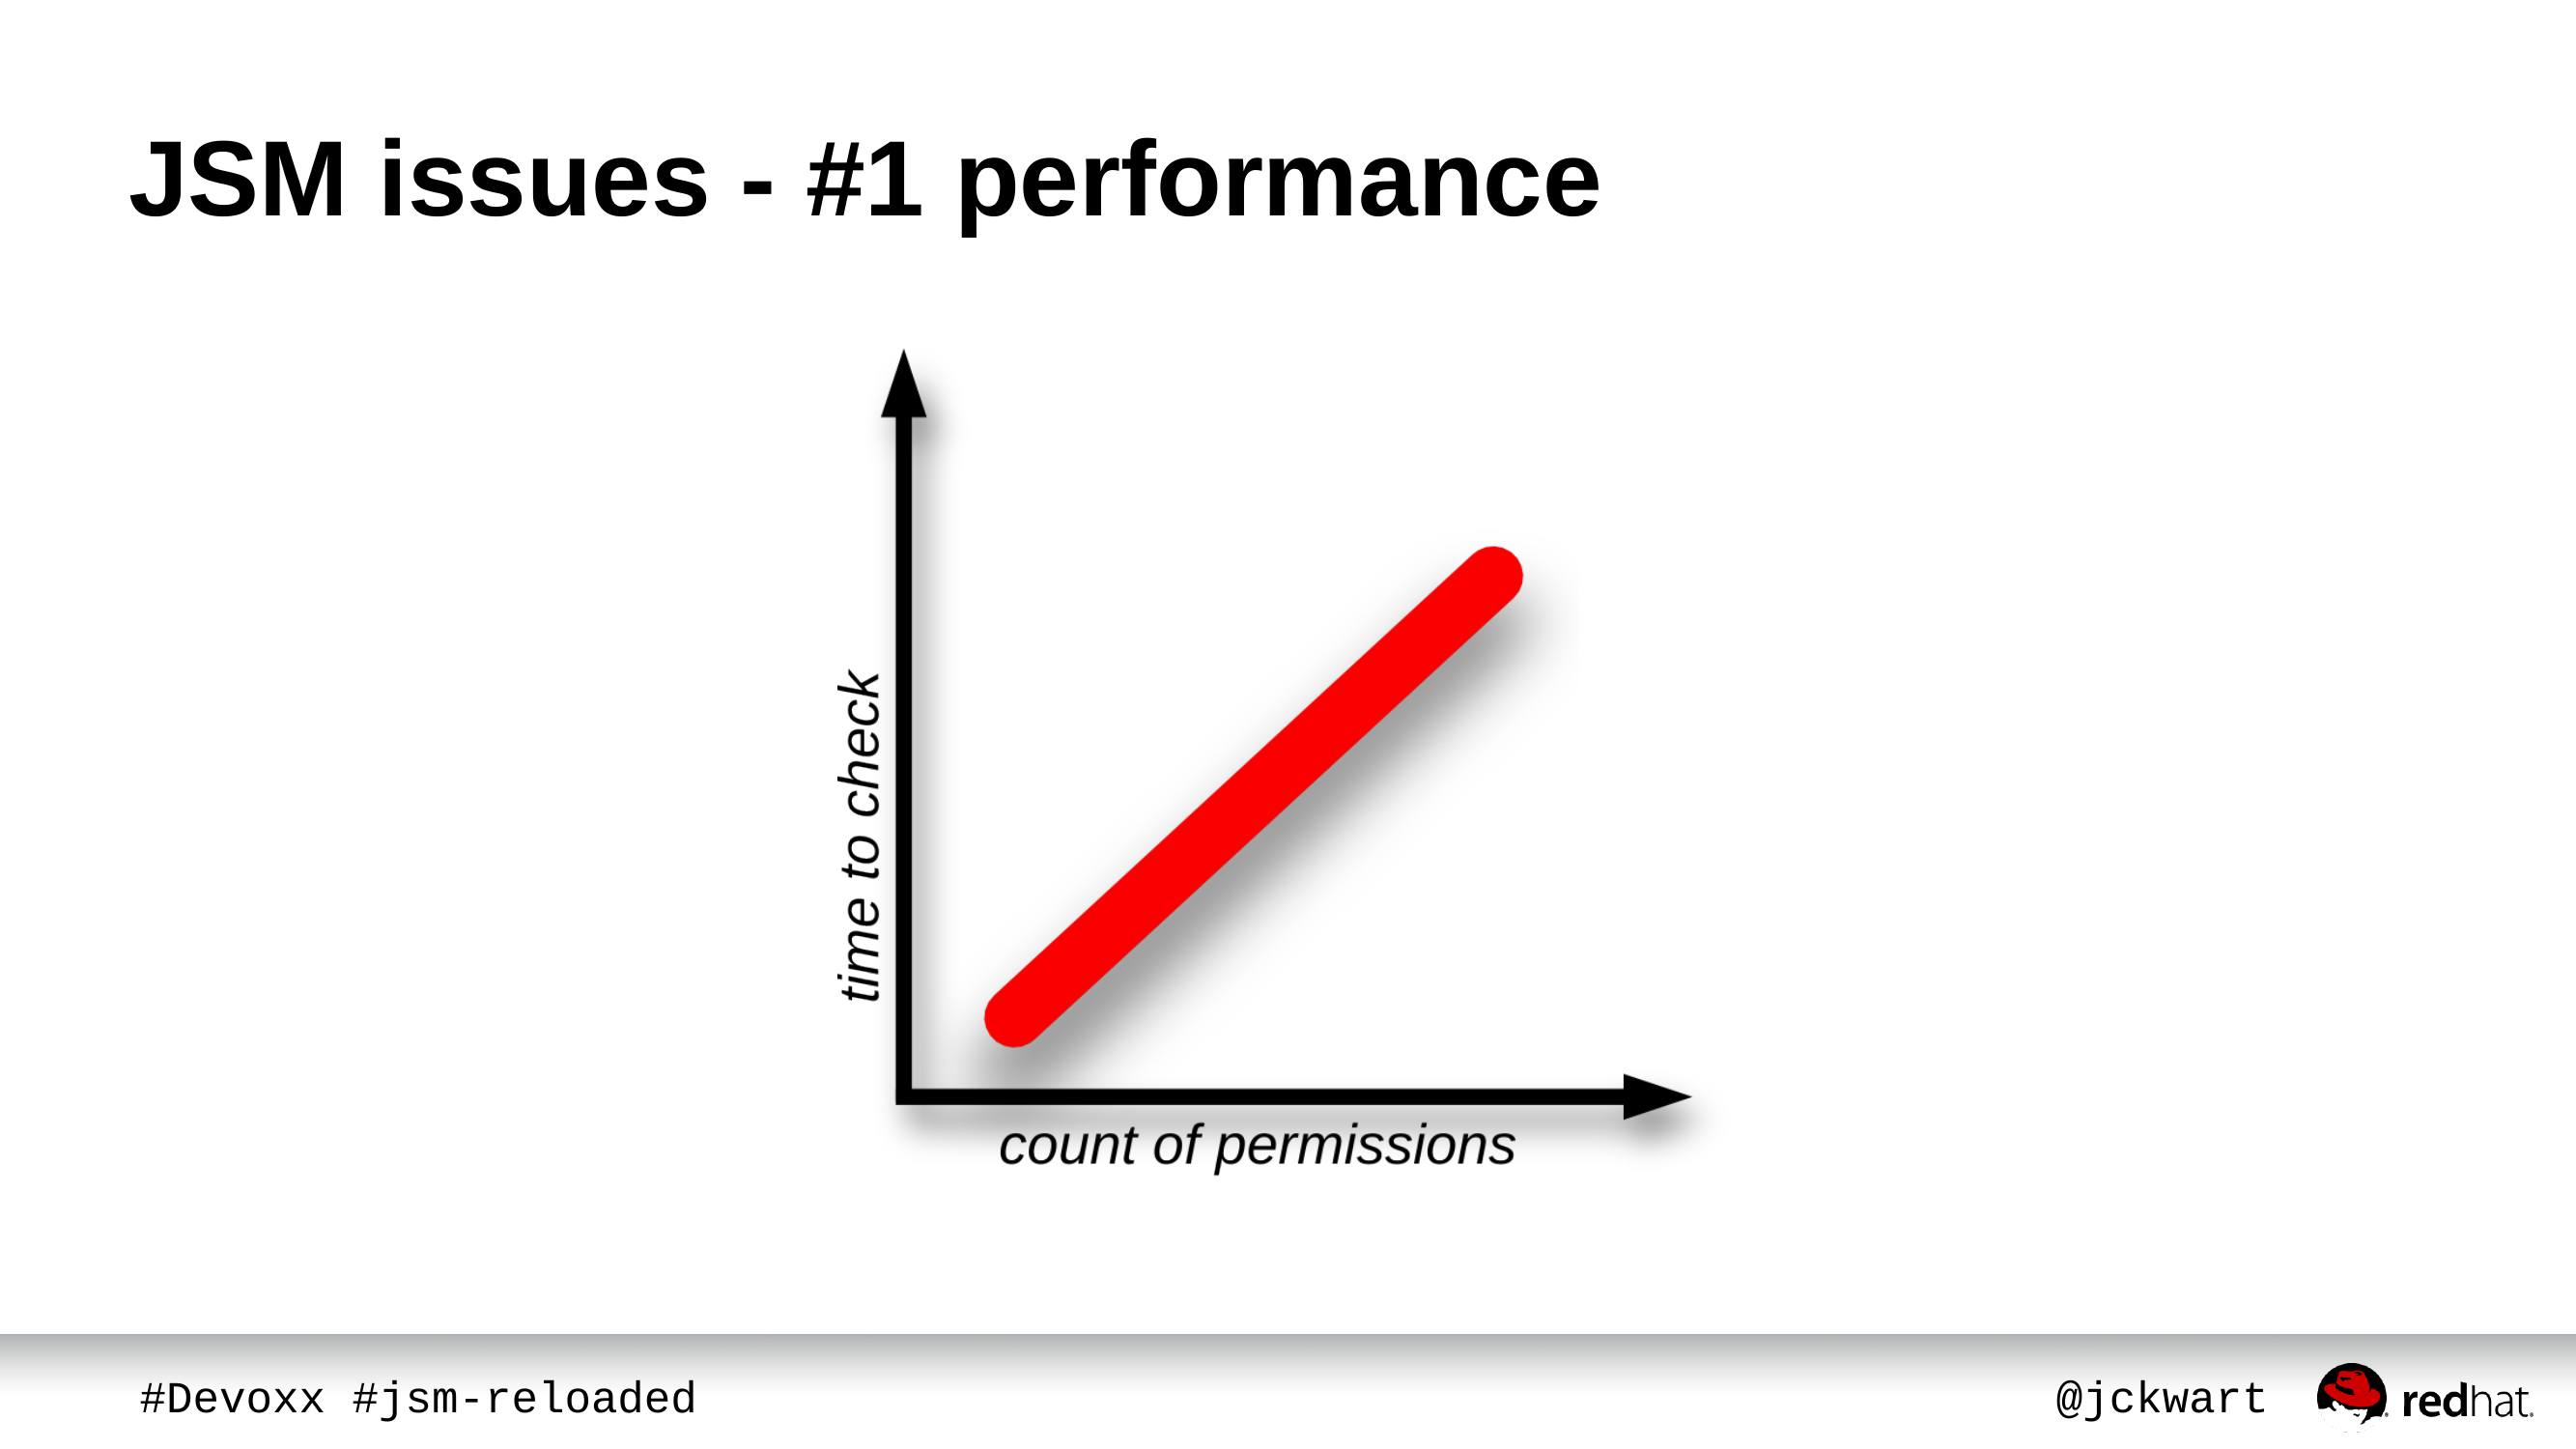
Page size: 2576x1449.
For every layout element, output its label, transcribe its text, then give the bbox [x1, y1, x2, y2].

picture [0, 1334, 2576, 1445]
title JSM issues - #1 performance [128, 57, 2448, 300]
picture [837, 338, 1739, 1179]
